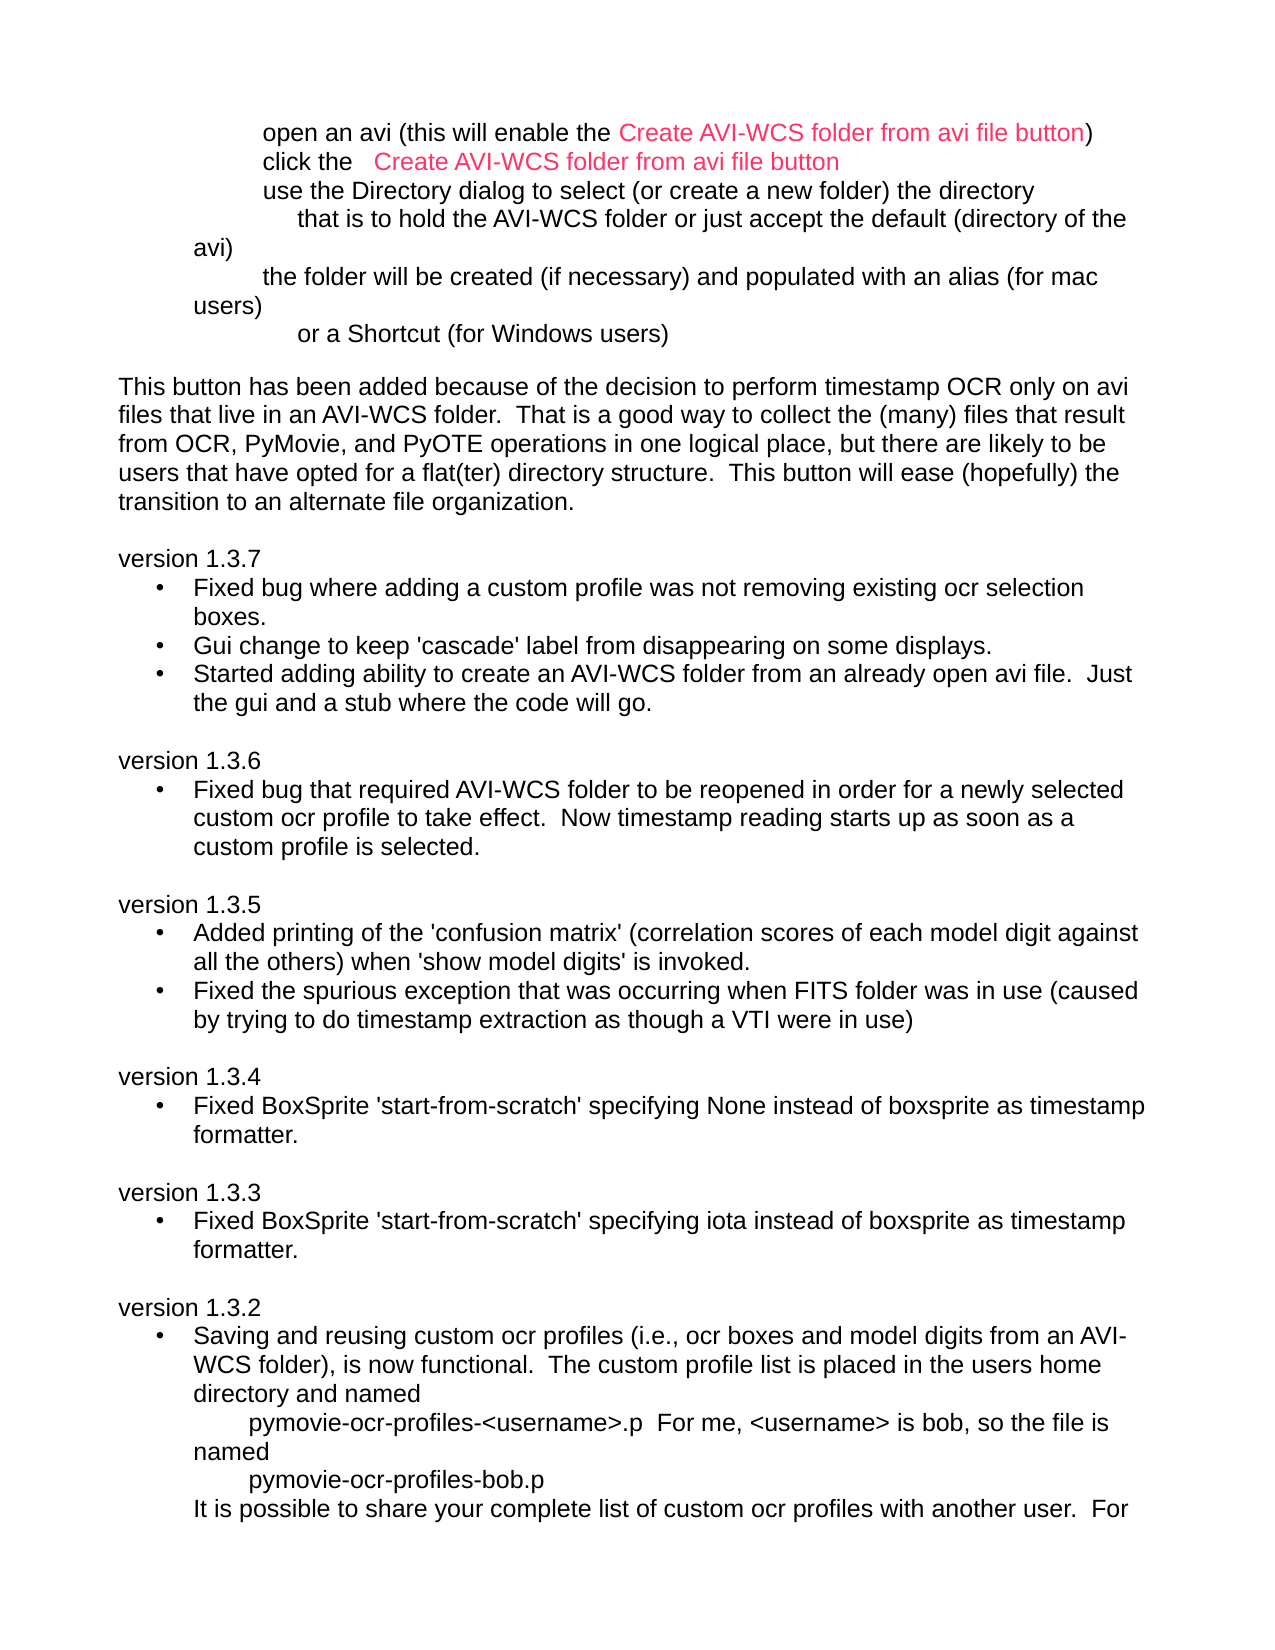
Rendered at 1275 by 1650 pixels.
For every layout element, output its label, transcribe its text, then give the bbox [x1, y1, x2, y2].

list Gui change to keep 'cascade' label from disappearing on some displays. [156, 631, 1157, 659]
list Fixed the spurious exception that was occurring when FITS folder was in use (caused by trying to do timestamp extraction as though a VTI were in use) [156, 976, 1157, 1062]
text version 1.3.5 [118, 890, 1157, 918]
list Fixed BoxSprite 'start-from-scratch' specifying iota instead of boxsprite as timestamp formatter. [156, 1206, 1157, 1293]
list open an avi (this will enable the Create AVI-WCS folder from avi file button) click the Create AVI-WCS folder from avi file button use the Directory dialog to select (or create a new folder) the directory that is to hold the AVI-WCS folder or just accept the default (directory of the avi) the folder will be created (if necessary) and populated with an alias (for mac users) or a Shortcut (for Windows users) [156, 118, 1157, 372]
list Fixed bug where adding a custom profile was not removing existing ocr selection boxes. [156, 573, 1157, 631]
list Fixed BoxSprite 'start-from-scratch' specifying None instead of boxsprite as timestamp formatter. [156, 1091, 1157, 1177]
list Added printing of the 'confusion matrix' (correlation scores of each model digit against all the others) when 'show model digits' is invoked. [156, 918, 1157, 976]
text version 1.3.6 [118, 746, 1157, 774]
list Started adding ability to create an AVI-WCS folder from an already open avi file. Just the gui and a stub where the code will go. [156, 659, 1157, 746]
text version 1.3.3 [118, 1177, 1157, 1206]
text This button has been added because of the decision to perform timestamp OCR only on avi files that live in an AVI-WCS folder. That is a good way to collect the (many) files that result from OCR, PyMovie, and PyOTE operations in one logical place, but there are likely to be users that have opted for a flat(ter) directory structure. This button will ease (hopefully) the transition to an alternate file organization. [118, 372, 1157, 516]
list Saving and reusing custom ocr profiles (i.e., ocr boxes and model digits from an AVI-WCS folder), is now functional. The custom profile list is placed in the users home directory and named pymovie-ocr-profiles-<username>.p For me, <username> is bob, so the file is named pymovie-ocr-profiles-bob.p It is possible to share your complete list of custom ocr profiles with another user. For [156, 1321, 1157, 1523]
text version 1.3.4 [118, 1062, 1157, 1091]
list Fixed bug that required AVI-WCS folder to be reopened in order for a newly selected custom ocr profile to take effect. Now timestamp reading starts up as soon as a custom profile is selected. [156, 774, 1157, 890]
text version 1.3.7 [118, 544, 1157, 573]
text version 1.3.2 [118, 1293, 1157, 1321]
